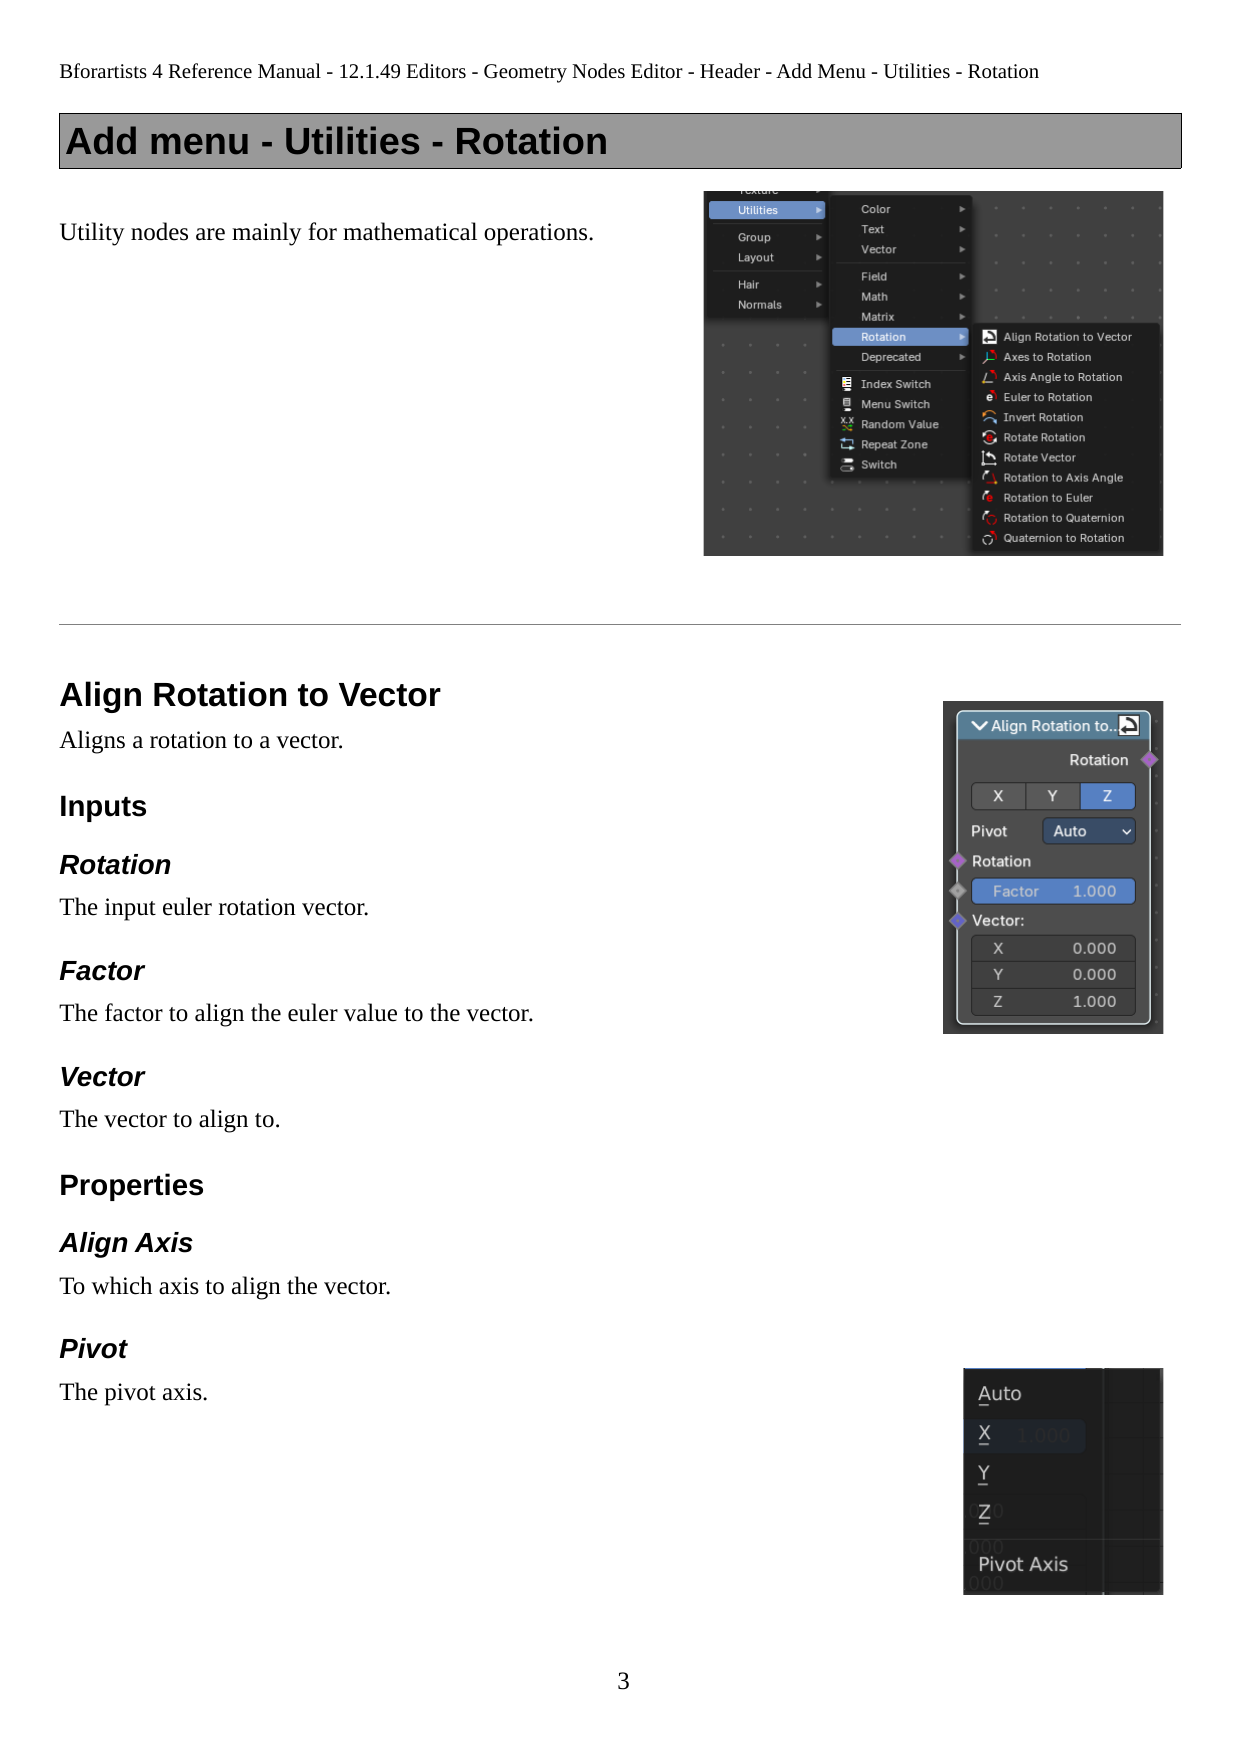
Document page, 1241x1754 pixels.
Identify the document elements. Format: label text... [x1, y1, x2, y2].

text To which axis to align the vector. [59, 1271, 1181, 1300]
text [1164, 1377, 1181, 1406]
subtitle Rotation [59, 848, 943, 880]
text The factor to align the euler value to the vector. [59, 998, 943, 1027]
subtitle Pivot [59, 1333, 1181, 1364]
subtitle Align Rotation to Vector [59, 674, 1181, 713]
subtitle Align Axis [59, 1227, 1181, 1258]
table_header Add menu - Utilities - Rotation [60, 114, 1181, 168]
text Aligns a rotation to a vector. [59, 726, 943, 754]
picture [703, 191, 1164, 556]
text The pivot axis. [59, 1377, 963, 1406]
subtitle Vector [59, 1060, 1181, 1092]
subtitle [1164, 954, 1181, 986]
text The vector to align to. [59, 1104, 1181, 1133]
picture [963, 1368, 1164, 1595]
subtitle Inputs [59, 789, 943, 823]
text The input euler rotation vector. [59, 892, 943, 921]
subtitle Factor [59, 954, 943, 986]
text Utility nodes are mainly for mathematical operations. [59, 217, 703, 246]
subtitle Properties [59, 1168, 1181, 1202]
picture [943, 701, 1164, 1034]
subtitle [1164, 789, 1181, 823]
subtitle [1164, 848, 1181, 880]
